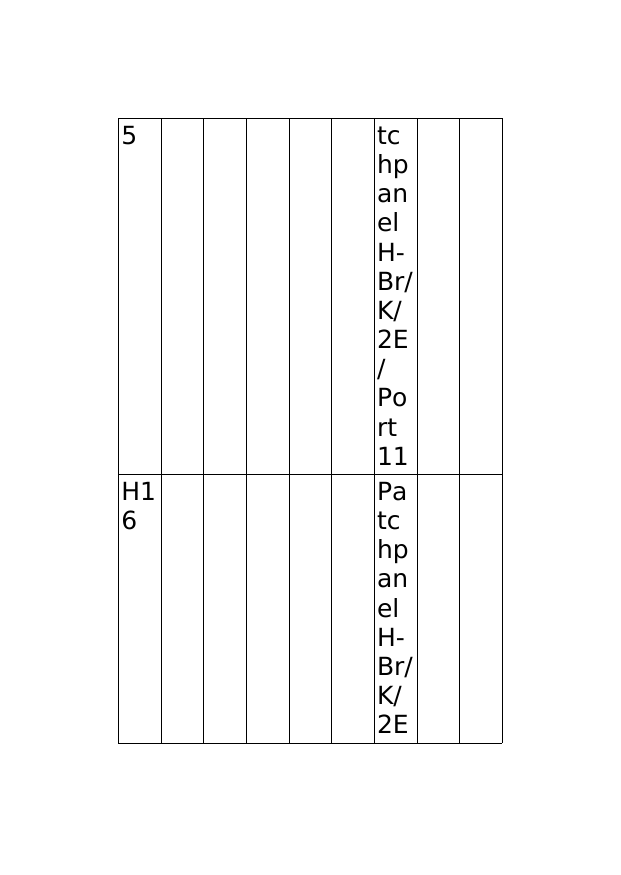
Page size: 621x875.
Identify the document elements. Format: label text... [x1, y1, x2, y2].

table_cell [247, 119, 289, 474]
table_cell [204, 475, 246, 742]
table_cell [460, 475, 502, 742]
table_cell Patchpanel H-Br/K/2E [375, 475, 417, 742]
table_cell [460, 119, 502, 474]
table_cell [290, 119, 331, 474]
table_cell [332, 475, 374, 742]
table_cell [418, 119, 459, 474]
table_cell [290, 475, 331, 742]
table_cell [204, 119, 246, 474]
table_cell [162, 119, 203, 474]
table_cell [418, 475, 459, 742]
table_cell [332, 119, 374, 474]
table_cell [247, 475, 289, 742]
table_cell tchpanel H-Br/K/2E / Port 11 [375, 119, 417, 474]
table_cell 5 [119, 119, 161, 474]
table_cell [162, 475, 203, 742]
table_cell H16 [119, 475, 161, 742]
